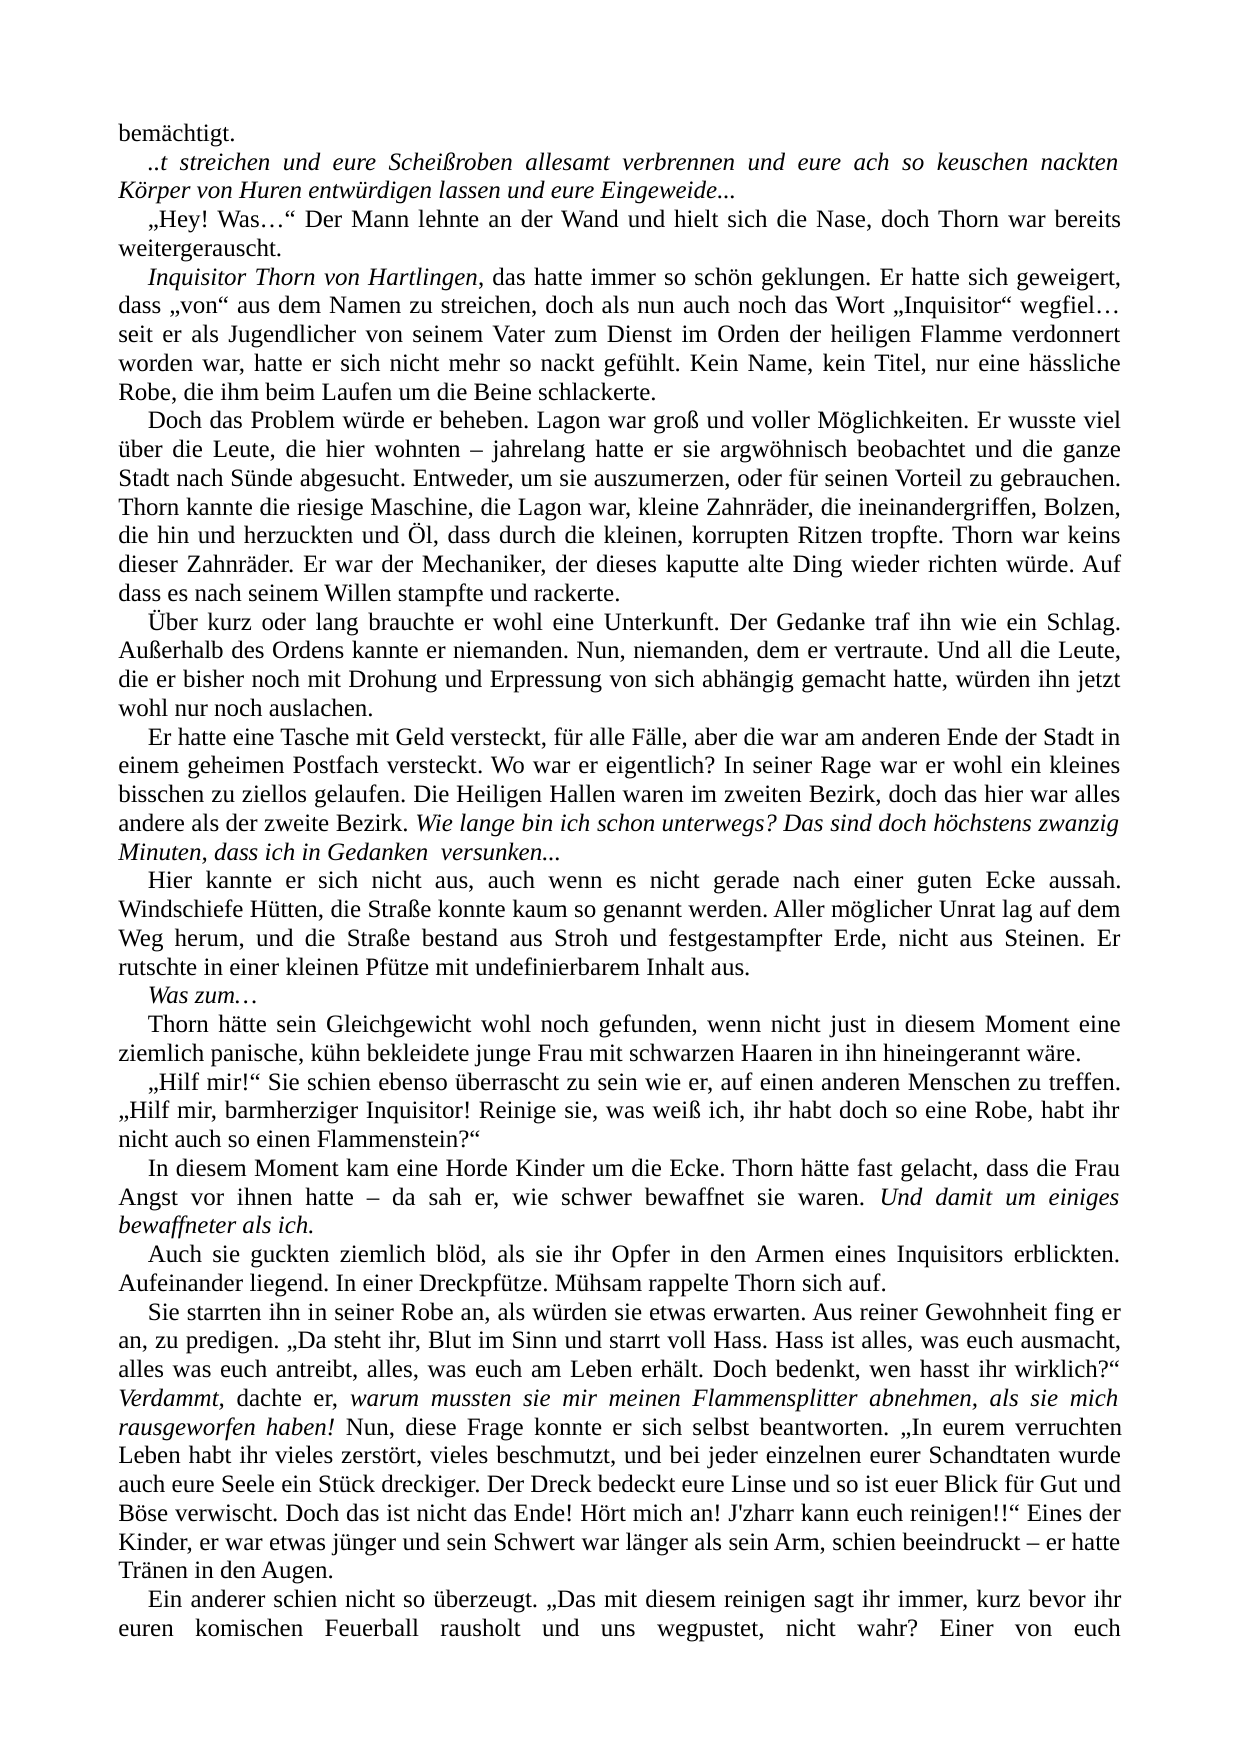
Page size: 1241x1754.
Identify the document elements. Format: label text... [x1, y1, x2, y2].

text Thorn hätte sein Gleichgewicht wohl noch gefunden, wenn nicht just in diesem Moment eine ziemlich panische, kühn bekleidete junge Frau mit schwarzen Haaren in ihn hineingerannt wäre. [118, 1009, 1122, 1067]
text „Hilf mir!“ Sie schien ebenso überrascht zu sein wie er, auf einen anderen Menschen zu treffen.„Hilf mir, barmherziger Inquisitor! Reinige sie, was weiß ich, ihr habt doch so eine Robe, habt ihr nicht auch so einen Flammenstein?“ [118, 1067, 1122, 1153]
text Was zum… [118, 981, 1122, 1009]
text Er hatte eine Tasche mit Geld versteckt, für alle Fälle, aber die war am anderen Ende der Stadt in einem geheimen Postfach versteckt. Wo war er eigentlich? In seiner Rage war er wohl ein kleines bisschen zu ziellos gelaufen. Die Heiligen Hallen waren im zweiten Bezirk, doch das hier war alles andere als der zweite Bezirk. Wie lange bin ich schon unterwegs? Das sind doch höchstens zwanzig Minuten, dass ich in Gedanken versunken... [118, 722, 1122, 866]
text „Hey! Was…“ Der Mann lehnte an der Wand und hielt sich die Nase, doch Thorn war bereits weitergerauscht. [118, 204, 1122, 262]
text In diesem Moment kam eine Horde Kinder um die Ecke. Thorn hätte fast gelacht, dass die Frau Angst vor ihnen hatte – da sah er, wie schwer bewaffnet sie waren. Und damit um einiges bewaffneter als ich. [118, 1153, 1122, 1239]
text Hier kannte er sich nicht aus, auch wenn es nicht gerade nach einer guten Ecke aussah. Windschiefe Hütten, die Straße konnte kaum so genannt werden. Aller möglicher Unrat lag auf dem Weg herum, und die Straße bestand aus Stroh und festgestampfter Erde, nicht aus Steinen. Er rutschte in einer kleinen Pfütze mit undefinierbarem Inhalt aus. [118, 866, 1122, 981]
text Sie starrten ihn in seiner Robe an, als würden sie etwas erwarten. Aus reiner Gewohnheit fing er an, zu predigen. „Da steht ihr, Blut im Sinn und starrt voll Hass. Hass ist alles, was euch ausmacht, alles was euch antreibt, alles, was euch am Leben erhält. Doch bedenkt, wen hasst ihr wirklich?“ Verdammt, dachte er, warum mussten sie mir meinen Flammensplitter abnehmen, als sie mich rausgeworfen haben! Nun, diese Frage konnte er sich selbst beantworten. „In eurem verruchten Leben habt ihr vieles zerstört, vieles beschmutzt, und bei jeder einzelnen eurer Schandtaten wurde auch eure Seele ein Stück dreckiger. Der Dreck bedeckt eure Linse und so ist euer Blick für Gut und Böse verwischt. Doch das ist nicht das Ende! Hört mich an! J'zharr kann euch reinigen!!“ Eines der Kinder, er war etwas jünger und sein Schwert war länger als sein Arm, schien beeindruckt – er hatte Tränen in den Augen. [118, 1297, 1122, 1584]
text Doch das Problem würde er beheben. Lagon war groß und voller Möglichkeiten. Er wusste viel über die Leute, die hier wohnten – jahrelang hatte er sie argwöhnisch beobachtet und die ganze Stadt nach Sünde abgesucht. Entweder, um sie auszumerzen, oder für seinen Vorteil zu gebrauchen. Thorn kannte die riesige Maschine, die Lagon war, kleine Zahnräder, die ineinandergriffen, Bolzen, die hin und herzuckten und Öl, dass durch die kleinen, korrupten Ritzen tropfte. Thorn war keins dieser Zahnräder. Er war der Mechaniker, der dieses kaputte alte Ding wieder richten würde. Auf dass es nach seinem Willen stampfte und rackerte. [118, 406, 1122, 607]
text Ein anderer schien nicht so überzeugt. „Das mit diesem reinigen sagt ihr immer, kurz bevor ihr euren komischen Feuerball rausholt und uns wegpustet, nicht wahr? Einer von euch [118, 1584, 1122, 1642]
text Inquisitor Thorn von Hartlingen, das hatte immer so schön geklungen. Er hatte sich geweigert, dass „von“ aus dem Namen zu streichen, doch als nun auch noch das Wort „Inquisitor“ wegfiel… seit er als Jugendlicher von seinem Vater zum Dienst im Orden der heiligen Flamme verdonnert worden war, hatte er sich nicht mehr so nackt gefühlt. Kein Name, kein Titel, nur eine hässliche Robe, die ihm beim Laufen um die Beine schlackerte. [118, 262, 1122, 406]
text bemächtigt. [118, 118, 1122, 147]
text ..t streichen und eure Scheißroben allesamt verbrennen und eure ach so keuschen nackten Körper von Huren entwürdigen lassen und eure Eingeweide... [118, 147, 1122, 204]
text Über kurz oder lang brauchte er wohl eine Unterkunft. Der Gedanke traf ihn wie ein Schlag. Außerhalb des Ordens kannte er niemanden. Nun, niemanden, dem er vertraute. Und all die Leute, die er bisher noch mit Drohung und Erpressung von sich abhängig gemacht hatte, würden ihn jetzt wohl nur noch auslachen. [118, 607, 1122, 722]
text Auch sie guckten ziemlich blöd, als sie ihr Opfer in den Armen eines Inquisitors erblickten. Aufeinander liegend. In einer Dreckpfütze. Mühsam rappelte Thorn sich auf. [118, 1239, 1122, 1297]
